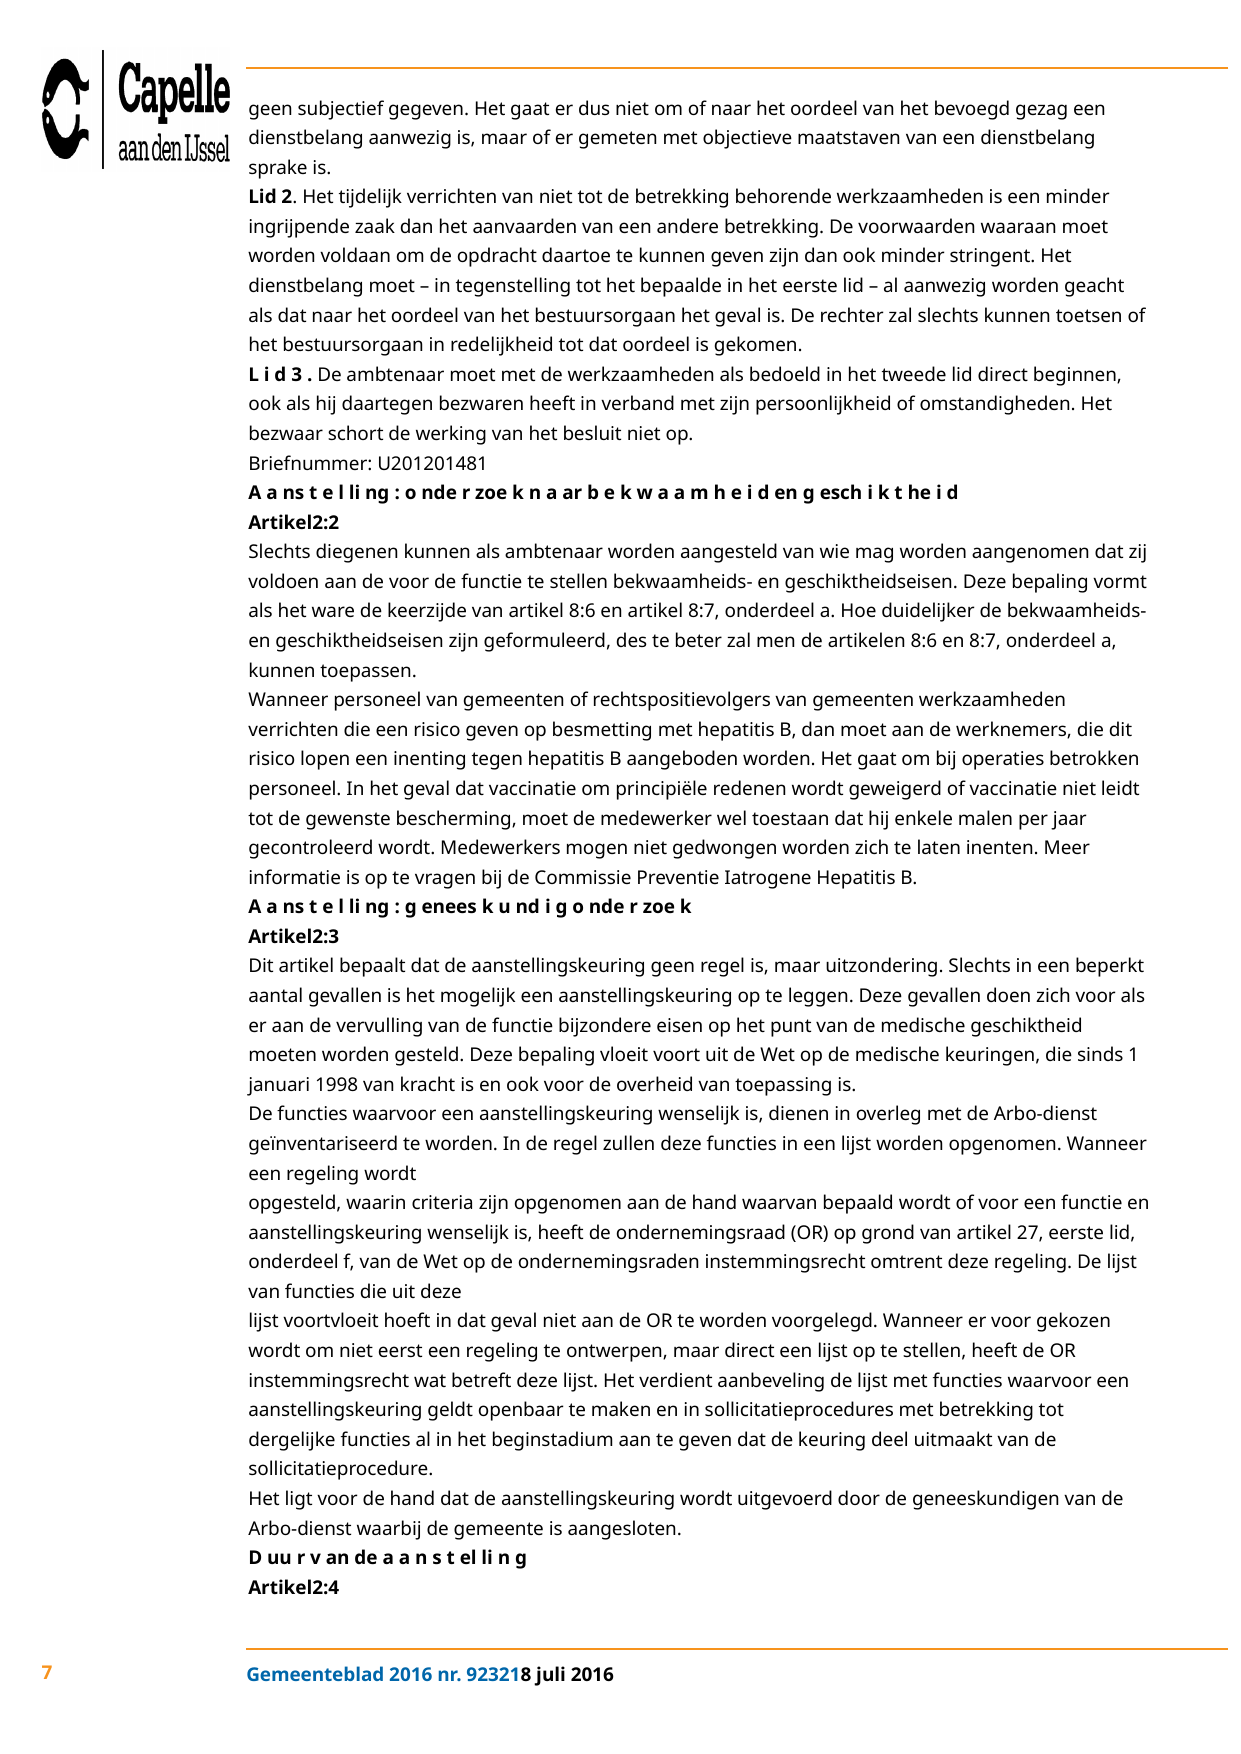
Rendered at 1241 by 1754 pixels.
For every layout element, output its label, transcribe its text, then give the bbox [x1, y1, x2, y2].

text Artikel2:3 [248, 923, 1152, 949]
text lijst voortvloeit hoeft in dat geval niet aan de OR te worden voorgelegd. Wanneer er voor gekozen wordt om niet eerst een regeling te ontwerpen, maar direct een lijst op te stellen, heeft de OR instemmingsrecht wat betreft deze lijst. Het verdient aanbeveling de lijst met functies waarvoor een aanstellingskeuring geldt openbaar te maken en in sollicitatieprocedures met betrekking tot dergelijke functies al in het beginstadium aan te geven dat de keuring deel uitmaakt van de sollicitatieprocedure. [248, 1308, 1152, 1481]
picture [41, 47, 231, 172]
text Briefnummer: U201201481 [248, 450, 1152, 476]
text D uu r v an de a a n s t el li n g [248, 1544, 1152, 1570]
text Lid 2. Het tijdelijk verrichten van niet tot de betrekking behorende werkzaamheden is een minder ingrijpende zaak dan het aanvaarden van een andere betrekking. De voorwaarden waaraan moet worden voldaan om de opdracht daartoe te kunnen geven zijn dan ook minder stringent. Het dienstbelang moet – in tegenstelling tot het bepaalde in het eerste lid – al aanwezig worden geacht als dat naar het oordeel van het bestuursorgaan het geval is. De rechter zal slechts kunnen toetsen of het bestuursorgaan in redelijkheid tot dat oordeel is gekomen. [248, 183, 1152, 357]
text Wanneer personeel van gemeenten of rechtspositievolgers van gemeenten werkzaamheden verrichten die een risico geven op besmetting met hepatitis B, dan moet aan de werknemers, die dit risico lopen een inenting tegen hepatitis B aangeboden worden. Het gaat om bij operaties betrokken personeel. In het geval dat vaccinatie om principiële redenen wordt geweigerd of vaccinatie niet leidt tot de gewenste bescherming, moet de medewerker wel toestaan dat hij enkele malen per jaar gecontroleerd wordt. Medewerkers mogen niet gedwongen worden zich te laten inenten. Meer informatie is op te vragen bij de Commissie Preventie Iatrogene Hepatitis B. [248, 686, 1152, 890]
text Artikel2:2 [248, 509, 1152, 535]
text Het ligt voor de hand dat de aanstellingskeuring wordt uitgevoerd door de geneeskundigen van de Arbo-dienst waarbij de gemeente is aangesloten. [248, 1485, 1152, 1541]
text A a ns t e l li ng : o nde r zoe k n a ar b e k w a a m h e i d en g esch i k t he i d [248, 479, 1152, 505]
text A a ns t e l li ng : g enees k u nd i g o nde r zoe k [248, 893, 1152, 919]
text Dit artikel bepaalt dat de aanstellingskeuring geen regel is, maar uitzondering. Slechts in een beperkt aantal gevallen is het mogelijk een aanstellingskeuring op te leggen. Deze gevallen doen zich voor als er aan de vervulling van de functie bijzondere eisen op het punt van de medische geschiktheid moeten worden gesteld. Deze bepaling vloeit voort uit de Wet op de medische keuringen, die sinds 1 januari 1998 van kracht is en ook voor de overheid van toepassing is. [248, 953, 1152, 1097]
text geen subjectief gegeven. Het gaat er dus niet om of naar het oordeel van het bevoegd gezag een dienstbelang aanwezig is, maar of er gemeten met objectieve maatstaven van een dienstbelang sprake is. [248, 95, 1152, 180]
text opgesteld, waarin criteria zijn opgenomen aan de hand waarvan bepaald wordt of voor een functie en aanstellingskeuring wenselijk is, heeft de ondernemingsraad (OR) op grond van artikel 27, eerste lid, onderdeel f, van de Wet op de ondernemingsraden instemmingsrecht omtrent deze regeling. De lijst van functies die uit deze [248, 1189, 1152, 1304]
text Artikel2:4 [248, 1574, 1152, 1600]
text Slechts diegenen kunnen als ambtenaar worden aangesteld van wie mag worden aangenomen dat zij voldoen aan de voor de functie te stellen bekwaamheids- en geschiktheidseisen. Deze bepaling vormt als het ware de keerzijde van artikel 8:6 en artikel 8:7, onderdeel a. Hoe duidelijker de bekwaamheids- en geschiktheidseisen zijn geformuleerd, des te beter zal men de artikelen 8:6 en 8:7, onderdeel a, kunnen toepassen. [248, 538, 1152, 683]
text De functies waarvoor een aanstellingskeuring wenselijk is, dienen in overleg met de Arbo-dienst geïnventariseerd te worden. In de regel zullen deze functies in een lijst worden opgenomen. Wanneer een regeling wordt [248, 1101, 1152, 1186]
text L i d 3 . De ambtenaar moet met de werkzaamheden als bedoeld in het tweede lid direct beginnen, ook als hij daartegen bezwaren heeft in verband met zijn persoonlijkheid of omstandigheden. Het bezwaar schort de werking van het besluit niet op. [248, 361, 1152, 446]
